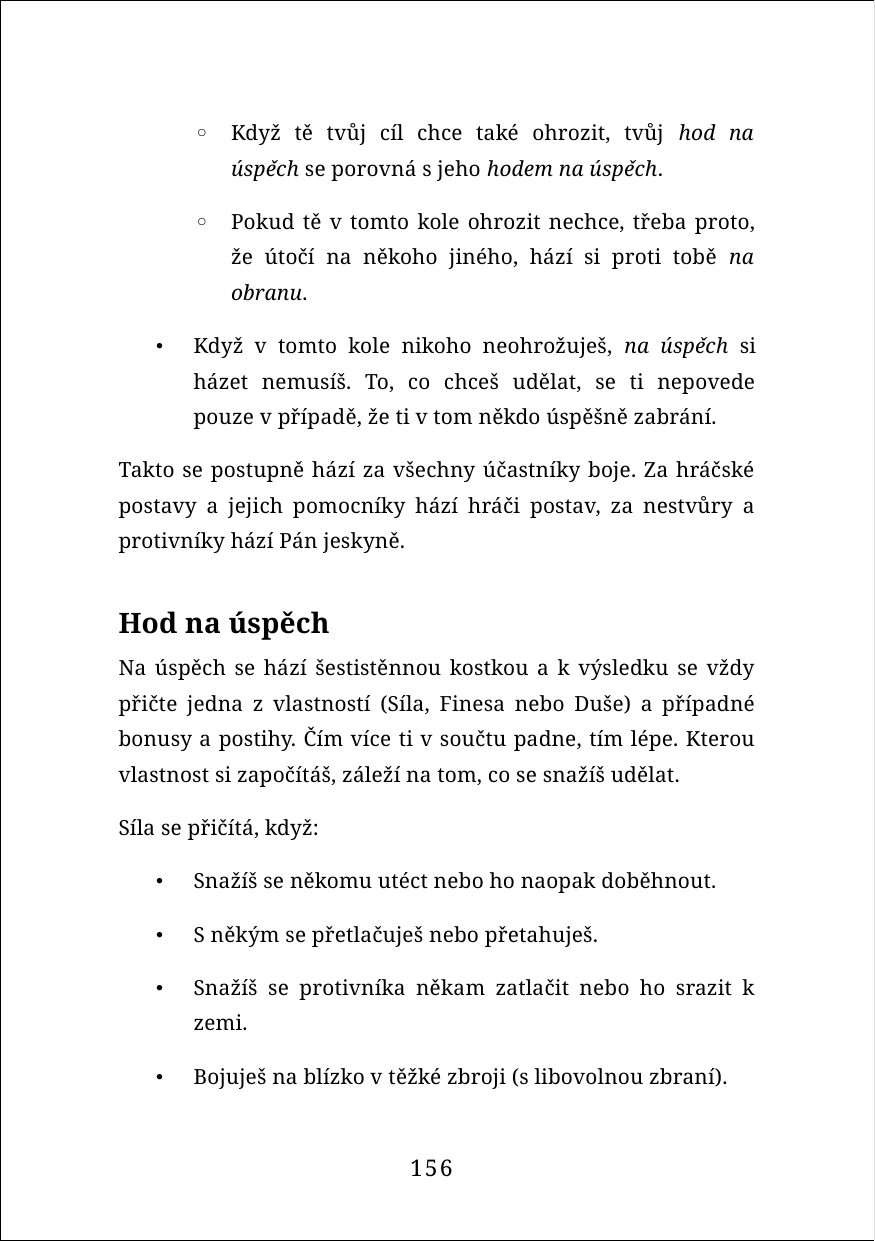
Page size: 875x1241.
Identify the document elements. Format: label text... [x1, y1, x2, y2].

list S někým se přetlačuješ nebo přetahuješ. [156, 920, 756, 948]
list Bojuješ na blízko v těžké zbroji (s libovolnou zbraní). [156, 1062, 756, 1090]
text Síla se přičítá, když: [118, 813, 756, 842]
list Pokud tě v tomto kole ohrozit nechce, třeba proto, že útočí na někoho jiného, hází si proti tobě na obranu. [193, 207, 756, 306]
list Snažíš se někomu utéct nebo ho naopak doběhnout. [156, 867, 756, 895]
text Na úspěch se hází šestistěnnou kostkou a k výsledku se vždy přičte jedna z vlastností (Síla, Finesa nebo Duše) a případné bonusy a postihy. Čím více ti v součtu padne, tím lépe. Kterou vlastnost si započítáš, záleží na tom, co se snažíš udělat. [118, 653, 756, 788]
text Takto se postupně hází za všechny účastníky boje. Za hráčské postavy a jejich pomocníky hází hráči postav, za nestvůry a protivníky hází Pán jeskyně. [118, 456, 756, 555]
list Snažíš se protivníka někam zatlačit nebo ho srazit k zemi. [156, 973, 756, 1037]
subtitle Hod na úspěch [118, 603, 756, 642]
list Když tě tvůj cíl chce také ohrozit, tvůj hod na úspěch se porovná s jeho hodem na úspěch. [193, 118, 756, 182]
list Když v tomto kole nikoho neohrožuješ, na úspěch si házet nemusíš. To, co chceš udělat, se ti nepovede pouze v případě, že ti v tom někdo úspěšně zabrání. [156, 331, 756, 431]
